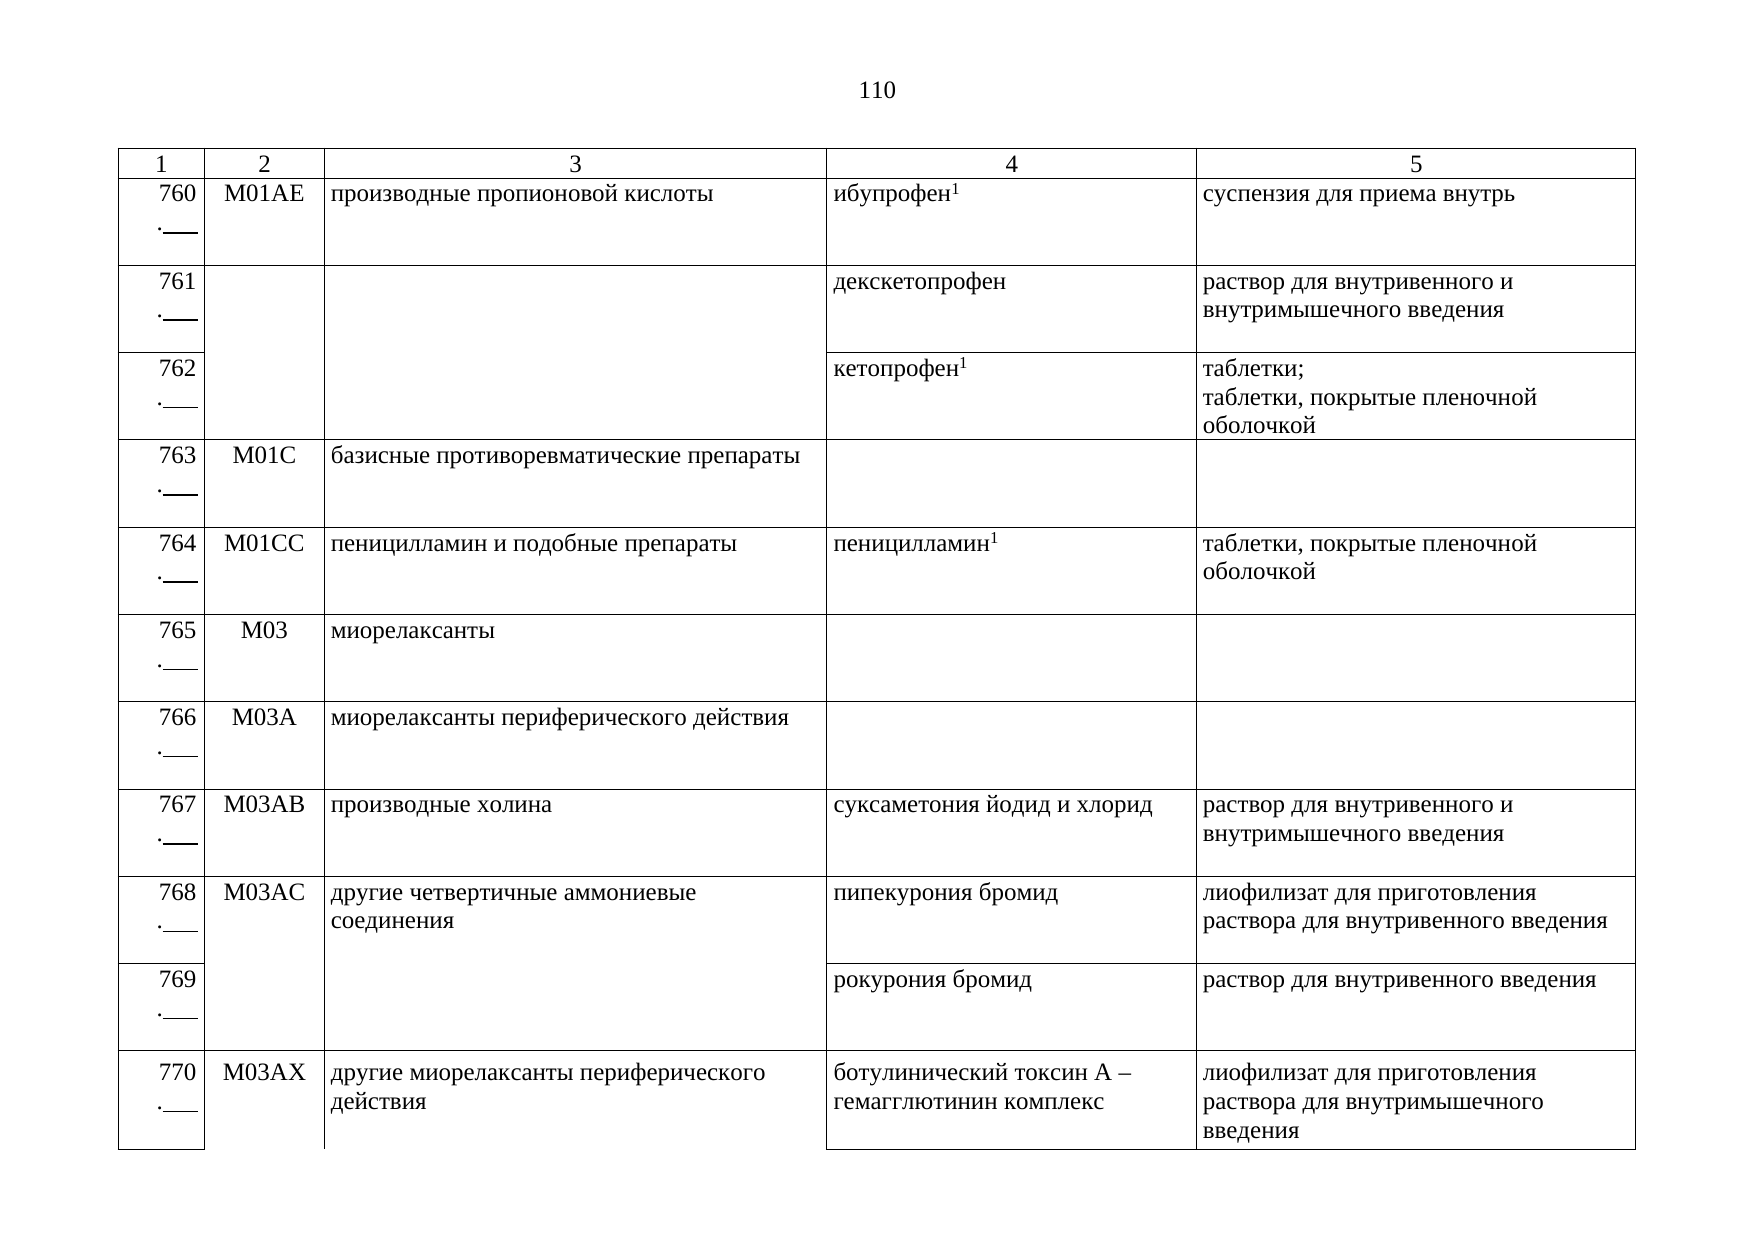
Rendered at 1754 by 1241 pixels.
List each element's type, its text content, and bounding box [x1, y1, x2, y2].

table_cell M03 [205, 615, 324, 701]
table_header 3 [325, 149, 826, 177]
table_cell раствор для внутривенного и внутримышечного введения [1197, 790, 1635, 876]
table_cell другие четвертичные аммониевые соединения [325, 877, 826, 1050]
table_cell [205, 352, 324, 439]
table_cell [827, 440, 1196, 527]
table_cell ибупрофен1 [827, 179, 1196, 265]
table_cell суксаметония йодид и хлорид [827, 790, 1196, 876]
table_cell миорелаксанты [325, 615, 826, 701]
table_cell [119, 266, 204, 352]
table_cell М03АХ [205, 1051, 324, 1149]
table_cell раствор для внутривенного введения [1197, 964, 1635, 1050]
table_cell [119, 353, 204, 439]
table_cell M03А [205, 702, 324, 788]
table_cell другие миорелаксанты периферического действия [325, 1051, 826, 1149]
table_cell M03АС [205, 877, 324, 1050]
table_cell M01AE [205, 179, 324, 265]
table_header 5 [1197, 149, 1635, 177]
table_cell ботулинический токсин А – гемагглютинин комплекс [827, 1051, 1196, 1149]
table_cell [1197, 702, 1635, 788]
table_cell [119, 440, 204, 527]
table_cell миорелаксанты периферического действия [325, 702, 826, 788]
table_header 2 [205, 149, 324, 177]
table_header 1 [119, 149, 204, 177]
table_cell [119, 702, 204, 788]
table_cell кетопрофен1 [827, 353, 1196, 439]
table_cell [1197, 440, 1635, 527]
table_header 4 [827, 149, 1196, 177]
table_cell [325, 352, 826, 439]
table_cell лиофилизат для приготовления раствора для внутримышечного введения [1197, 1051, 1635, 1149]
table_cell декскетопрофен [827, 266, 1196, 352]
table_cell таблетки, покрытые пленочной оболочкой [1197, 528, 1635, 614]
table_cell [119, 528, 204, 614]
table_cell M01CC [205, 528, 324, 614]
table_cell таблетки; таблетки, покрытые пленочной оболочкой [1197, 353, 1635, 439]
table_cell пипекурония бромид [827, 877, 1196, 963]
table_cell пеницилламин и подобные препараты [325, 528, 826, 614]
table_cell [325, 266, 826, 352]
table_cell рокурония бромид [827, 964, 1196, 1050]
table_cell лиофилизат для приготовления раствора для внутривенного введения [1197, 877, 1635, 963]
table_cell [119, 964, 204, 1050]
table_cell [119, 1051, 204, 1149]
table_cell [827, 615, 1196, 701]
table_cell суспензия для приема внутрь [1197, 179, 1635, 265]
table_cell пеницилламин1 [827, 528, 1196, 614]
table_cell M03АВ [205, 790, 324, 876]
table_cell [827, 702, 1196, 788]
table_cell базисные противоревматические препараты [325, 440, 826, 527]
table_cell [205, 266, 324, 352]
table_cell [119, 615, 204, 701]
table_cell M01C [205, 440, 324, 527]
table_cell производные пропионовой кислоты [325, 179, 826, 265]
table_cell [1197, 615, 1635, 701]
table_cell производные холина [325, 790, 826, 876]
table_cell [119, 877, 204, 963]
table_cell [119, 179, 204, 265]
table_cell раствор для внутривенного и внутримышечного введения [1197, 266, 1635, 352]
table_cell [119, 790, 204, 876]
